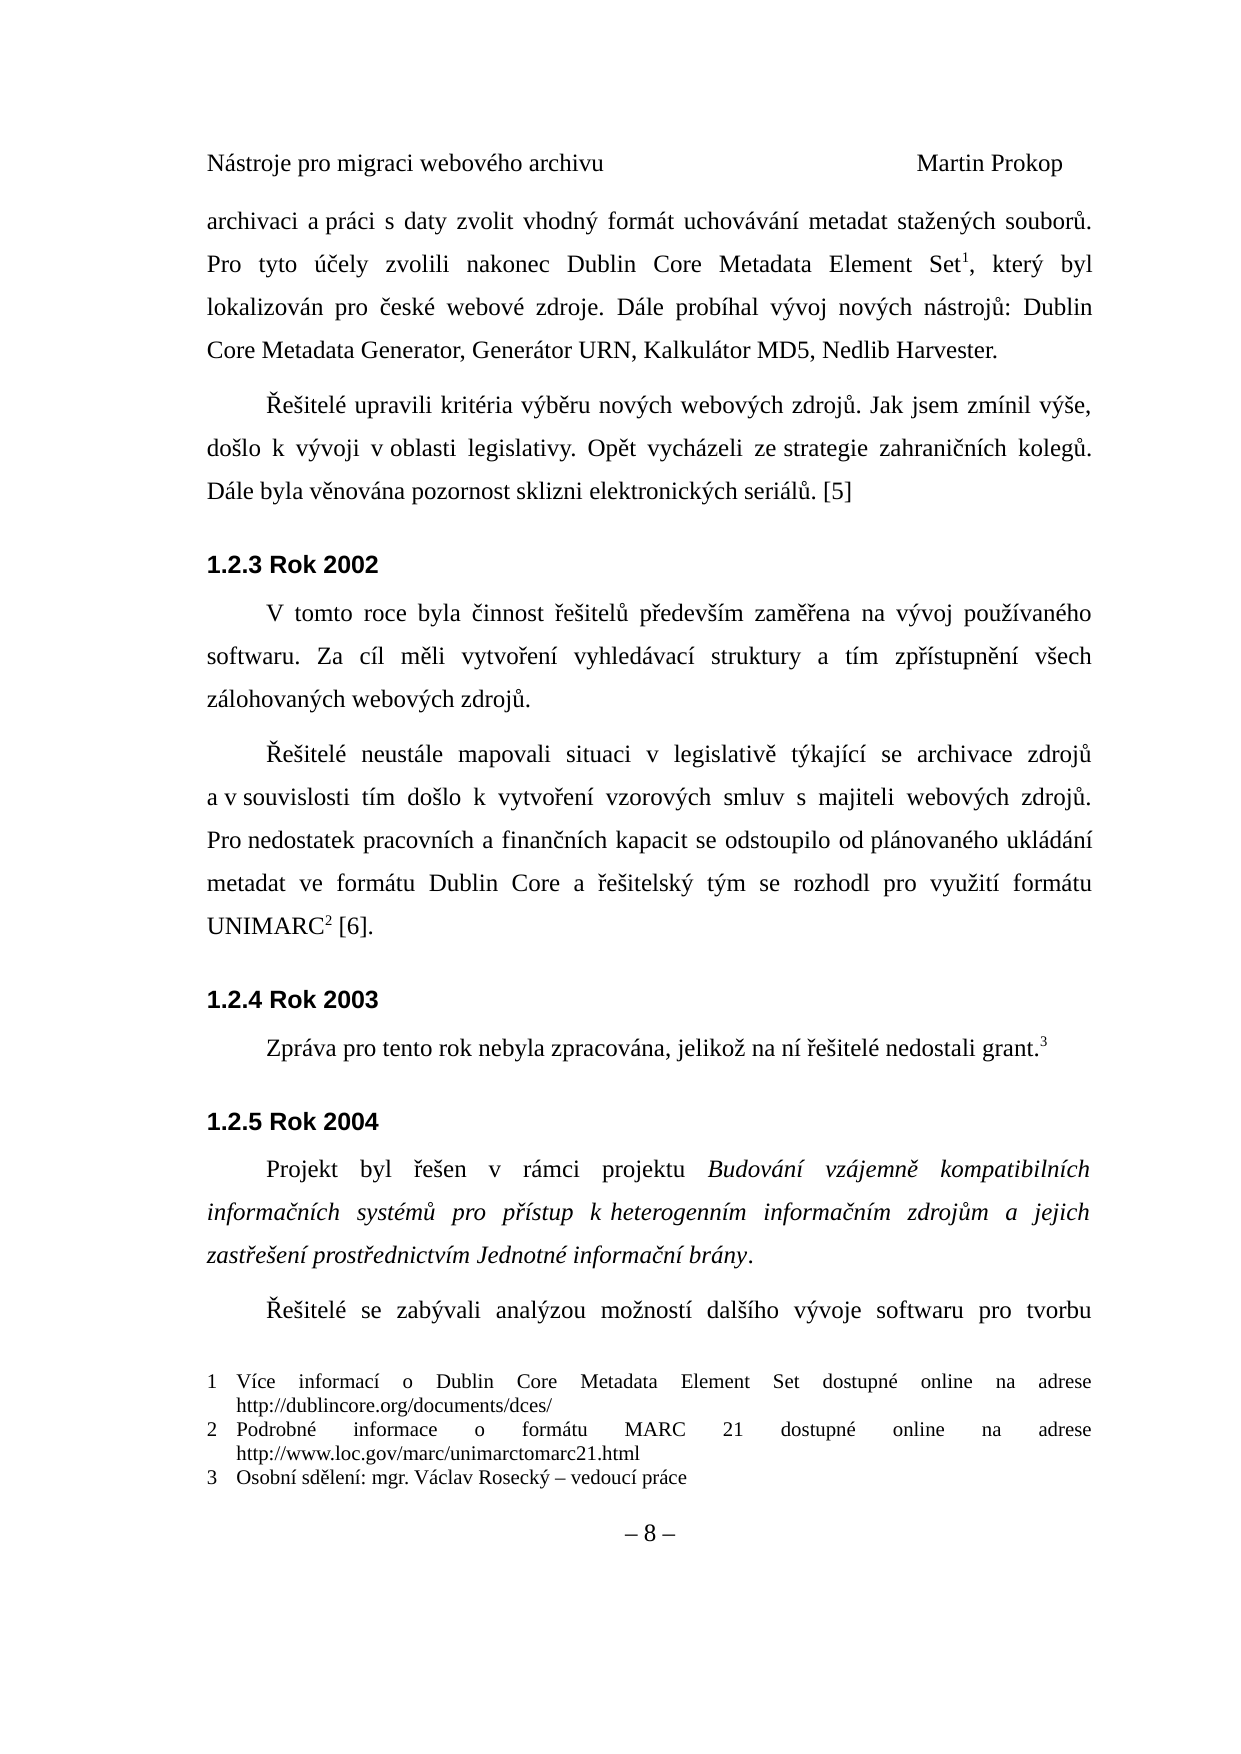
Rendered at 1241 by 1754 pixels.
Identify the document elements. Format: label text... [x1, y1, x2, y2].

subtitle 1.2.4 Rok 2003 [207, 986, 1093, 1014]
text Osobní sdělení: mgr. Václav Rosecký – vedoucí práce [207, 1465, 1093, 1489]
text V tomto roce byla činnost řešitelů především zaměřena na vývoj používaného softwaru. Za cíl měli vytvoření vyhledávací struktury a tím zpřístupnění všech zálohovaných webových zdrojů. [207, 598, 1093, 713]
text Řešitelé se zabývali analýzou možností dalšího vývoje softwaru pro tvorbu [207, 1295, 1093, 1324]
text Řešitelé upravili kritéria výběru nových webových zdrojů. Jak jsem zmínil výše, došlo k vývoji v oblasti legislativy. Opět vycházeli ze strategie zahraničních kolegů. Dále byla věnována pozornost sklizni elektronických seriálů. [5] [207, 390, 1093, 505]
subtitle 1.2.5 Rok 2004 [207, 1107, 1093, 1136]
text archivaci a práci s daty zvolit vhodný formát uchovávání metadat stažených souborů. Pro tyto účely zvolili nakonec Dublin Core Metadata Element Set, který byl lokalizován pro české webové zdroje. Dále probíhal vývoj nových nástrojů: Dublin Core Metadata Generator, Generátor URN, Kalkulátor MD5, Nedlib Harvester. [207, 206, 1093, 364]
text Projekt byl řešen v rámci projektu Budování vzájemně kompatibilních informačních systémů pro přístup k heterogenním informačním zdrojům a jejich zastřešení prostřednictvím Jednotné informační brány. [207, 1154, 1093, 1269]
text Více informací o Dublin Core Metadata Element Set dostupné online na adrese http://dublincore.org/documents/dces/ [207, 1369, 1093, 1417]
text Podrobné informace o formátu MARC 21 dostupné online na adrese http://www.loc.gov/marc/unimarctomarc21.html [207, 1417, 1093, 1465]
text Zpráva pro tento rok nebyla zpracována, jelikož na ní řešitelé nedostali grant. [207, 1033, 1093, 1061]
subtitle 1.2.3 Rok 2002 [207, 551, 1093, 579]
text Řešitelé neustále mapovali situaci v legislativě týkající se archivace zdrojů a v souvislosti tím došlo k vytvoření vzorových smluv s majiteli webových zdrojů. Pro nedostatek pracovních a finančních kapacit se odstoupilo od plánovaného ukládání metadat ve formátu Dublin Core a řešitelský tým se rozhodl pro využití formátu UNIMARC [6]. [207, 739, 1093, 940]
